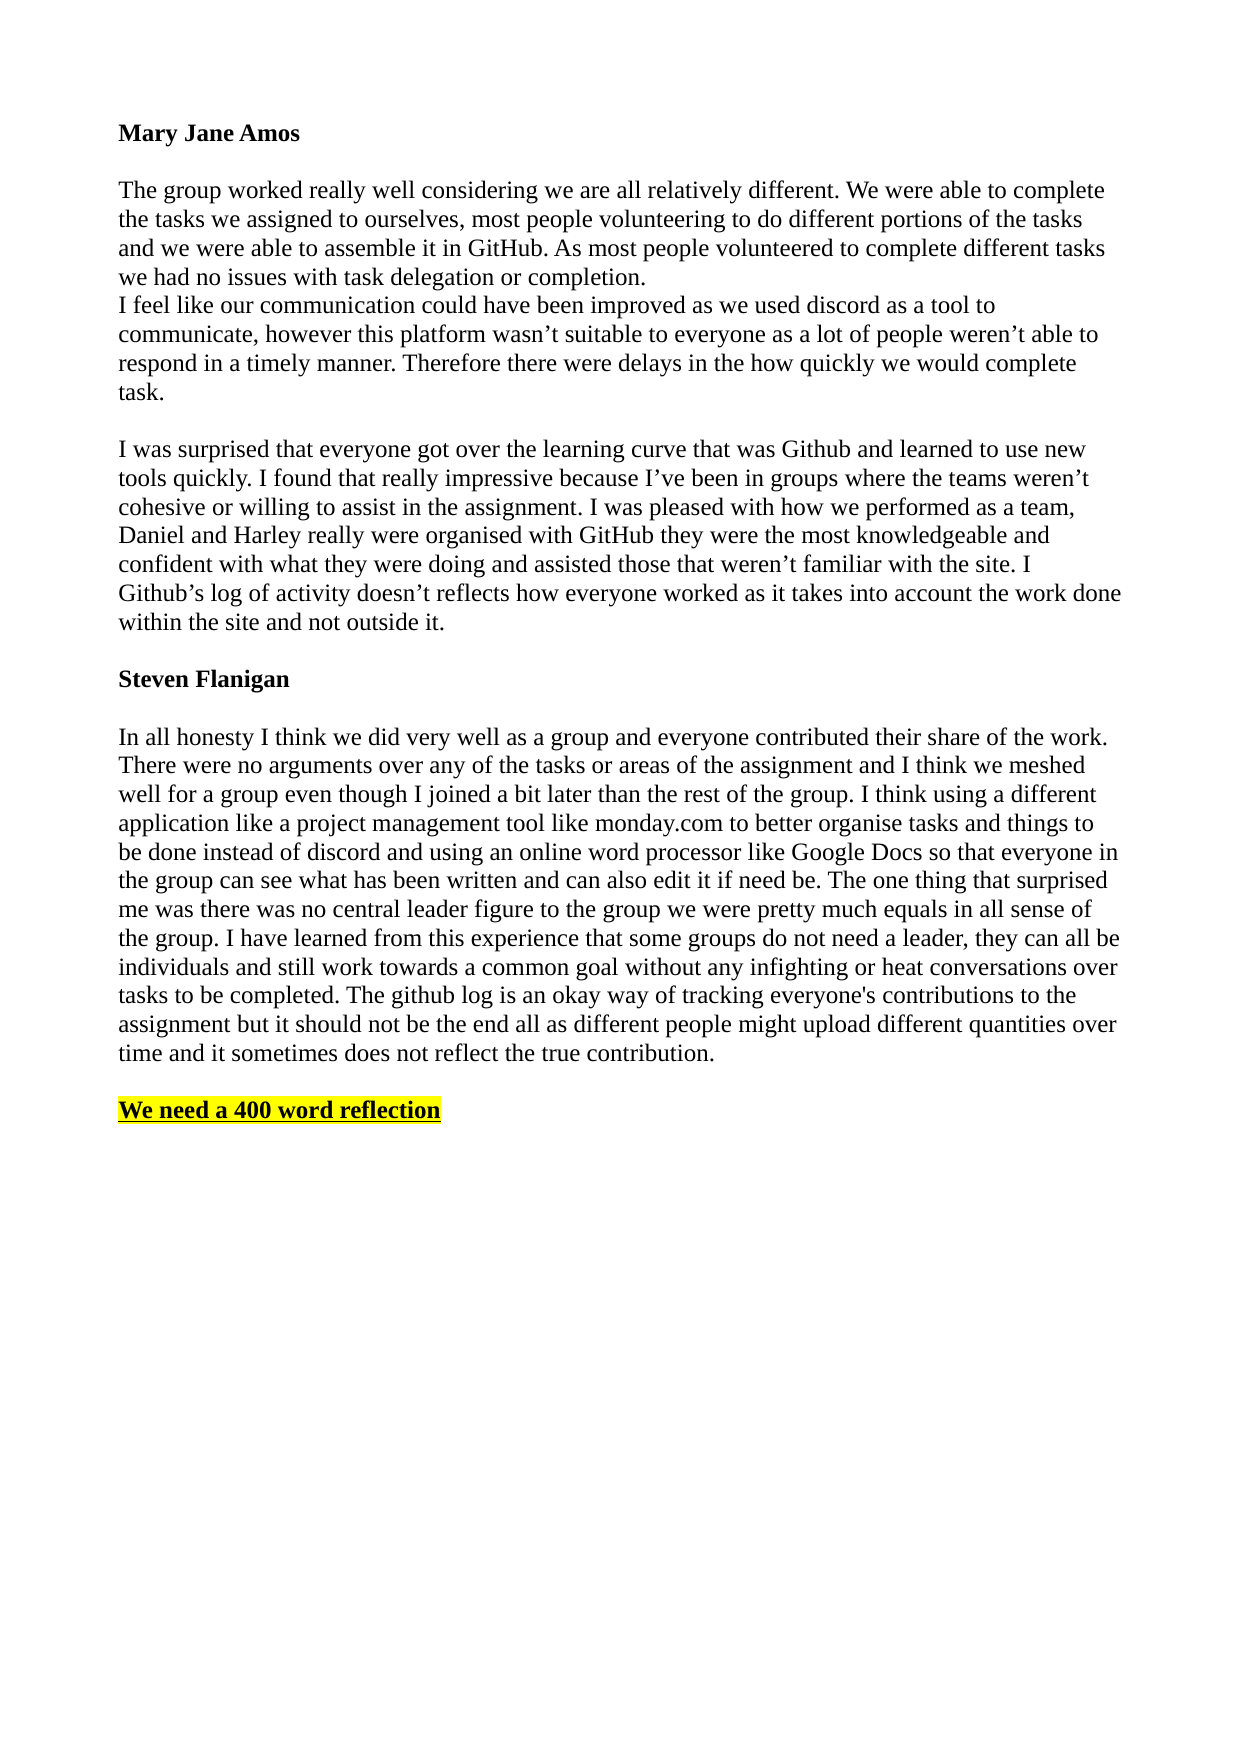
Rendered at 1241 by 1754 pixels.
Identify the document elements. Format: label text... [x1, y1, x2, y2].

text We need a 400 word reflection [118, 1096, 1122, 1124]
text I was surprised that everyone got over the learning curve that was Github and learned to use new tools quickly. I found that really impressive because I’ve been in groups where the teams weren’t cohesive or willing to assist in the assignment. I was pleased with how we performed as a team, Daniel and Harley really were organised with GitHub they were the most knowledgeable and confident with what they were doing and assisted those that weren’t familiar with the site. I Github’s log of activity doesn’t reflects how everyone worked as it takes into account the work done within the site and not outside it. [118, 434, 1122, 636]
text In all honesty I think we did very well as a group and everyone contributed their share of the work. There were no arguments over any of the tasks or areas of the assignment and I think we meshed well for a group even though I joined a bit later than the rest of the group. I think using a different application like a project management tool like monday.com to better organise tasks and things to be done instead of discord and using an online word processor like Google Docs so that everyone in the group can see what has been written and can also edit it if need be. The one thing that surprised me was there was no central leader figure to the group we were pretty much equals in all sense of the group. I have learned from this experience that some groups do not need a leader, they can all be individuals and still work towards a common goal without any infighting or heat conversations over tasks to be completed. The github log is an okay way of tracking everyone's contributions to the assignment but it should not be the end all as different people might upload different quantities over time and it sometimes does not reflect the true contribution. [118, 722, 1122, 1067]
text I feel like our communication could have been improved as we used discord as a tool to communicate, however this platform wasn’t suitable to everyone as a lot of people weren’t able to respond in a timely manner. Therefore there were delays in the how quickly we would complete task. [118, 291, 1122, 406]
text Mary Jane Amos [118, 118, 1122, 147]
text The group worked really well considering we are all relatively different. We were able to complete the tasks we assigned to ourselves, most people volunteering to do different portions of the tasks and we were able to assemble it in GitHub. As most people volunteered to complete different tasks we had no issues with task delegation or completion. [118, 176, 1122, 291]
text Steven Flanigan [118, 664, 1122, 693]
